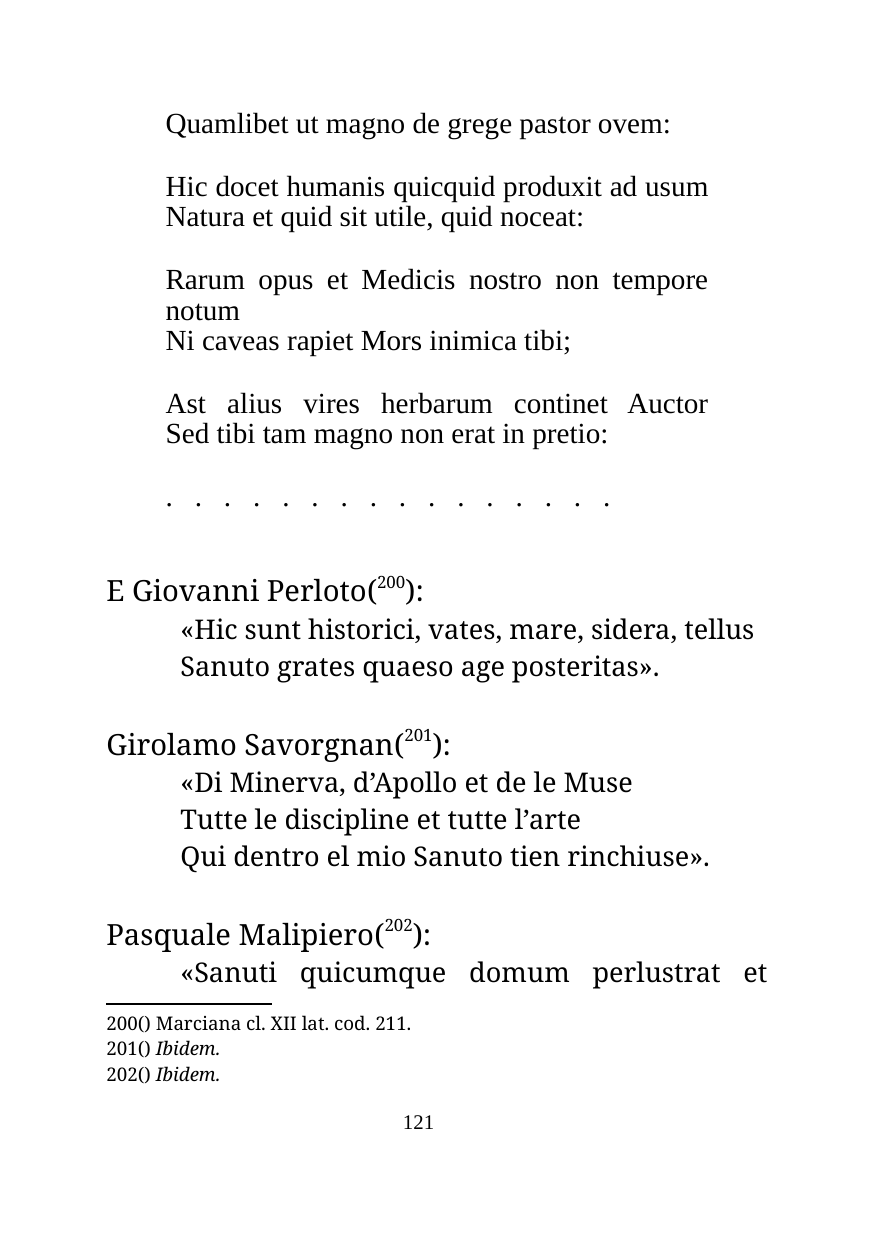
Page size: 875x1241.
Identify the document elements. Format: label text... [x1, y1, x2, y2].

text () Ibidem. [106, 1036, 768, 1061]
text Pasquale Malipiero(): [106, 914, 768, 953]
text «Sanuti quicumque domum perlustrat et [151, 953, 768, 990]
text «Hic sunt historici, vates, mare, sidera, tellus [151, 610, 768, 647]
text Girolamo Savorgnan(): [106, 724, 768, 763]
text Sanuto grates quaeso age posteritas». [151, 647, 768, 684]
text () Marciana cl. XII lat. cod. 211. [106, 1010, 768, 1036]
text Rarum opus et Medicis nostro non tempore notum Ni caveas rapiet Mors inimica tibi; [165, 262, 709, 356]
text Quamlibet ut magno de grege pastor ovem: [165, 106, 709, 140]
text . . . . . . . . . . . . . . . . [165, 479, 709, 513]
text Ast alius vires herbarum continet Auctor Sed tibi tam magno non erat in pretio: [165, 386, 709, 450]
text E Giovanni Perloto(): [106, 571, 768, 610]
text Tutte le discipline et tutte l’arte [151, 800, 768, 837]
text Hic docet humanis quicquid produxit ad usum Natura et quid sit utile, quid noceat: [165, 169, 709, 233]
text () Ibidem. [106, 1061, 768, 1087]
text «Di Minerva, d’Apollo et de le Muse [151, 763, 768, 800]
text Qui dentro el mio Sanuto tien rinchiuse». [151, 837, 768, 874]
